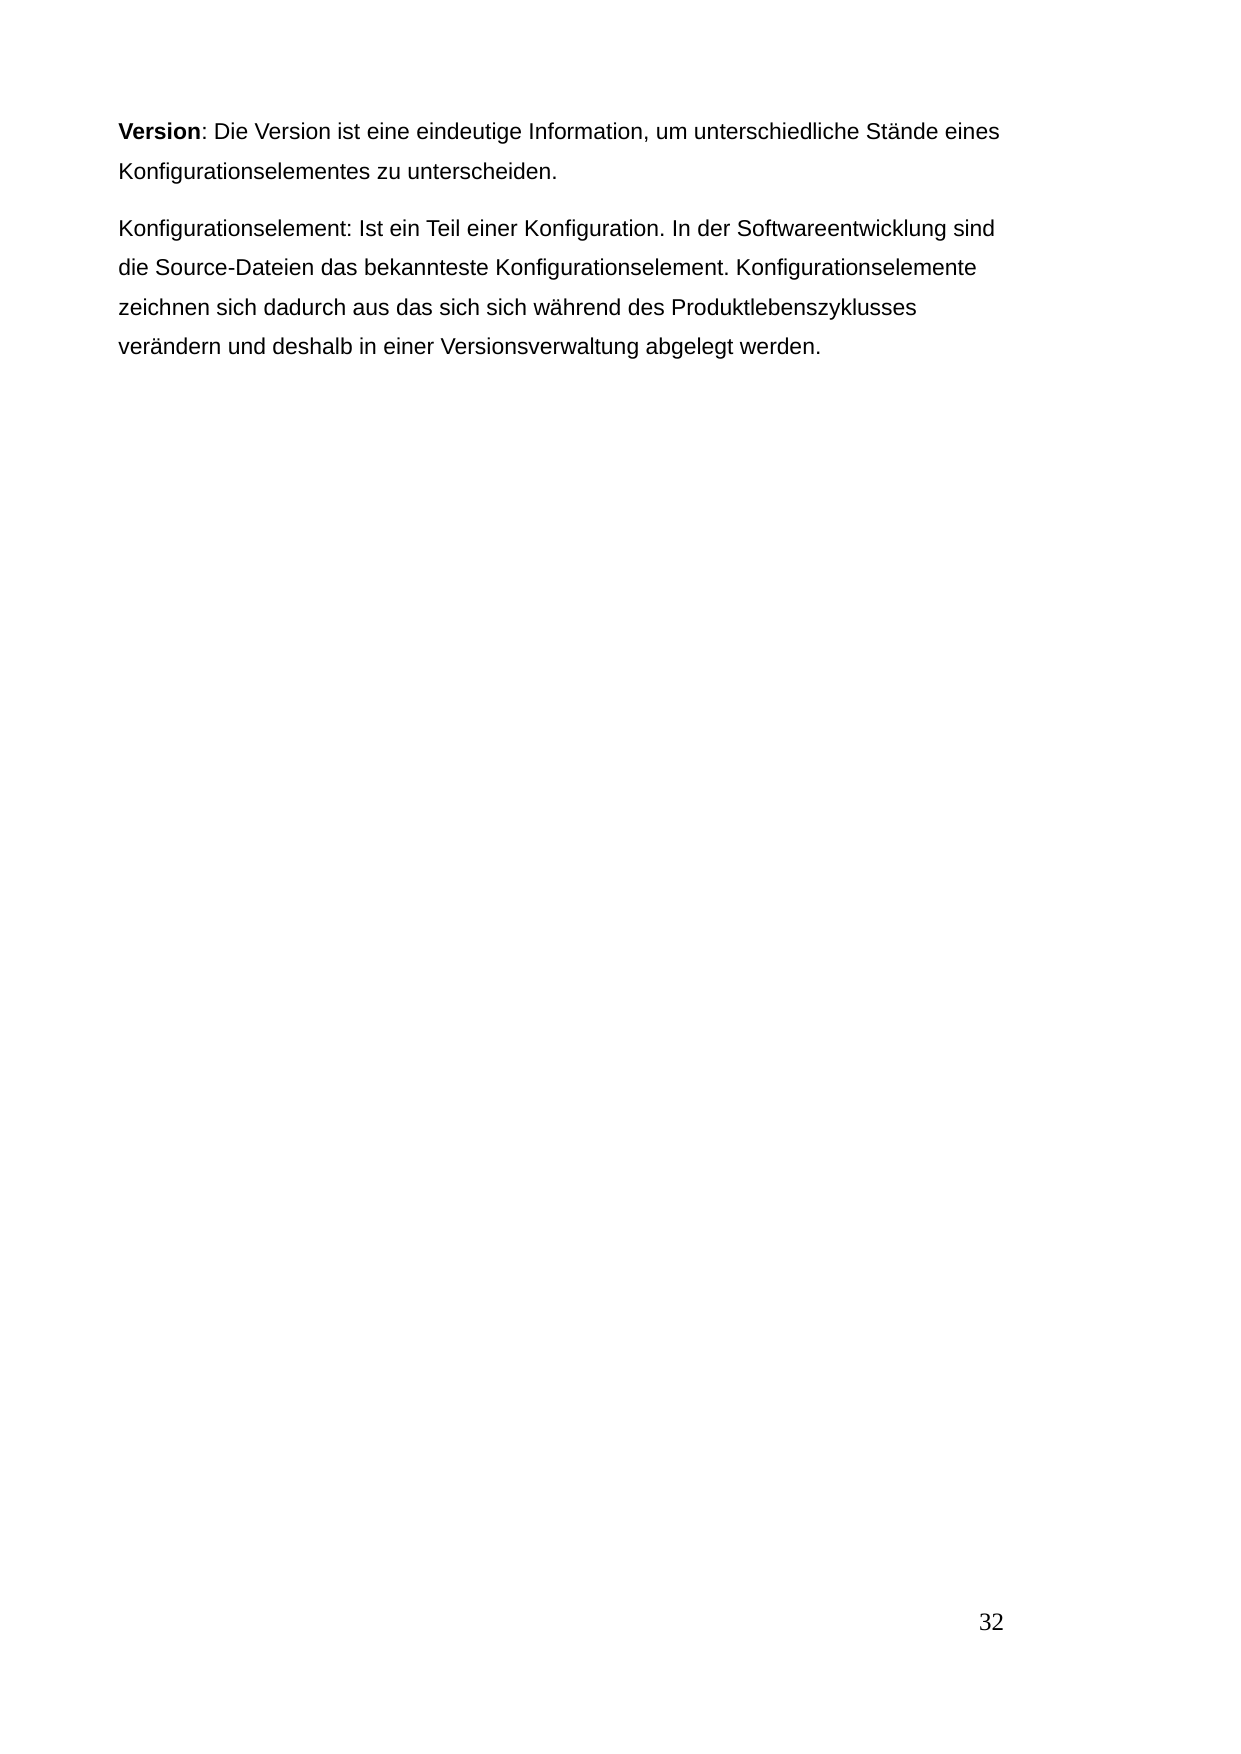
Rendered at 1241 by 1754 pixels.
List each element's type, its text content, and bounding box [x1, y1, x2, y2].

text Konfigurationselement: Ist ein Teil einer Konfiguration. In der Softwareentwicklung sind die Source-Dateien das bekannteste Konfigurationselement. Konfigurationselemente zeichnen sich dadurch aus das sich sich während des Produktlebenszyklusses verändern und deshalb in einer Versionsverwaltung abgelegt werden. [118, 215, 1004, 359]
text Version: Die Version ist eine eindeutige Information, um unterschiedliche Stände eines Konfigurationselementes zu unterscheiden. [118, 118, 1004, 184]
